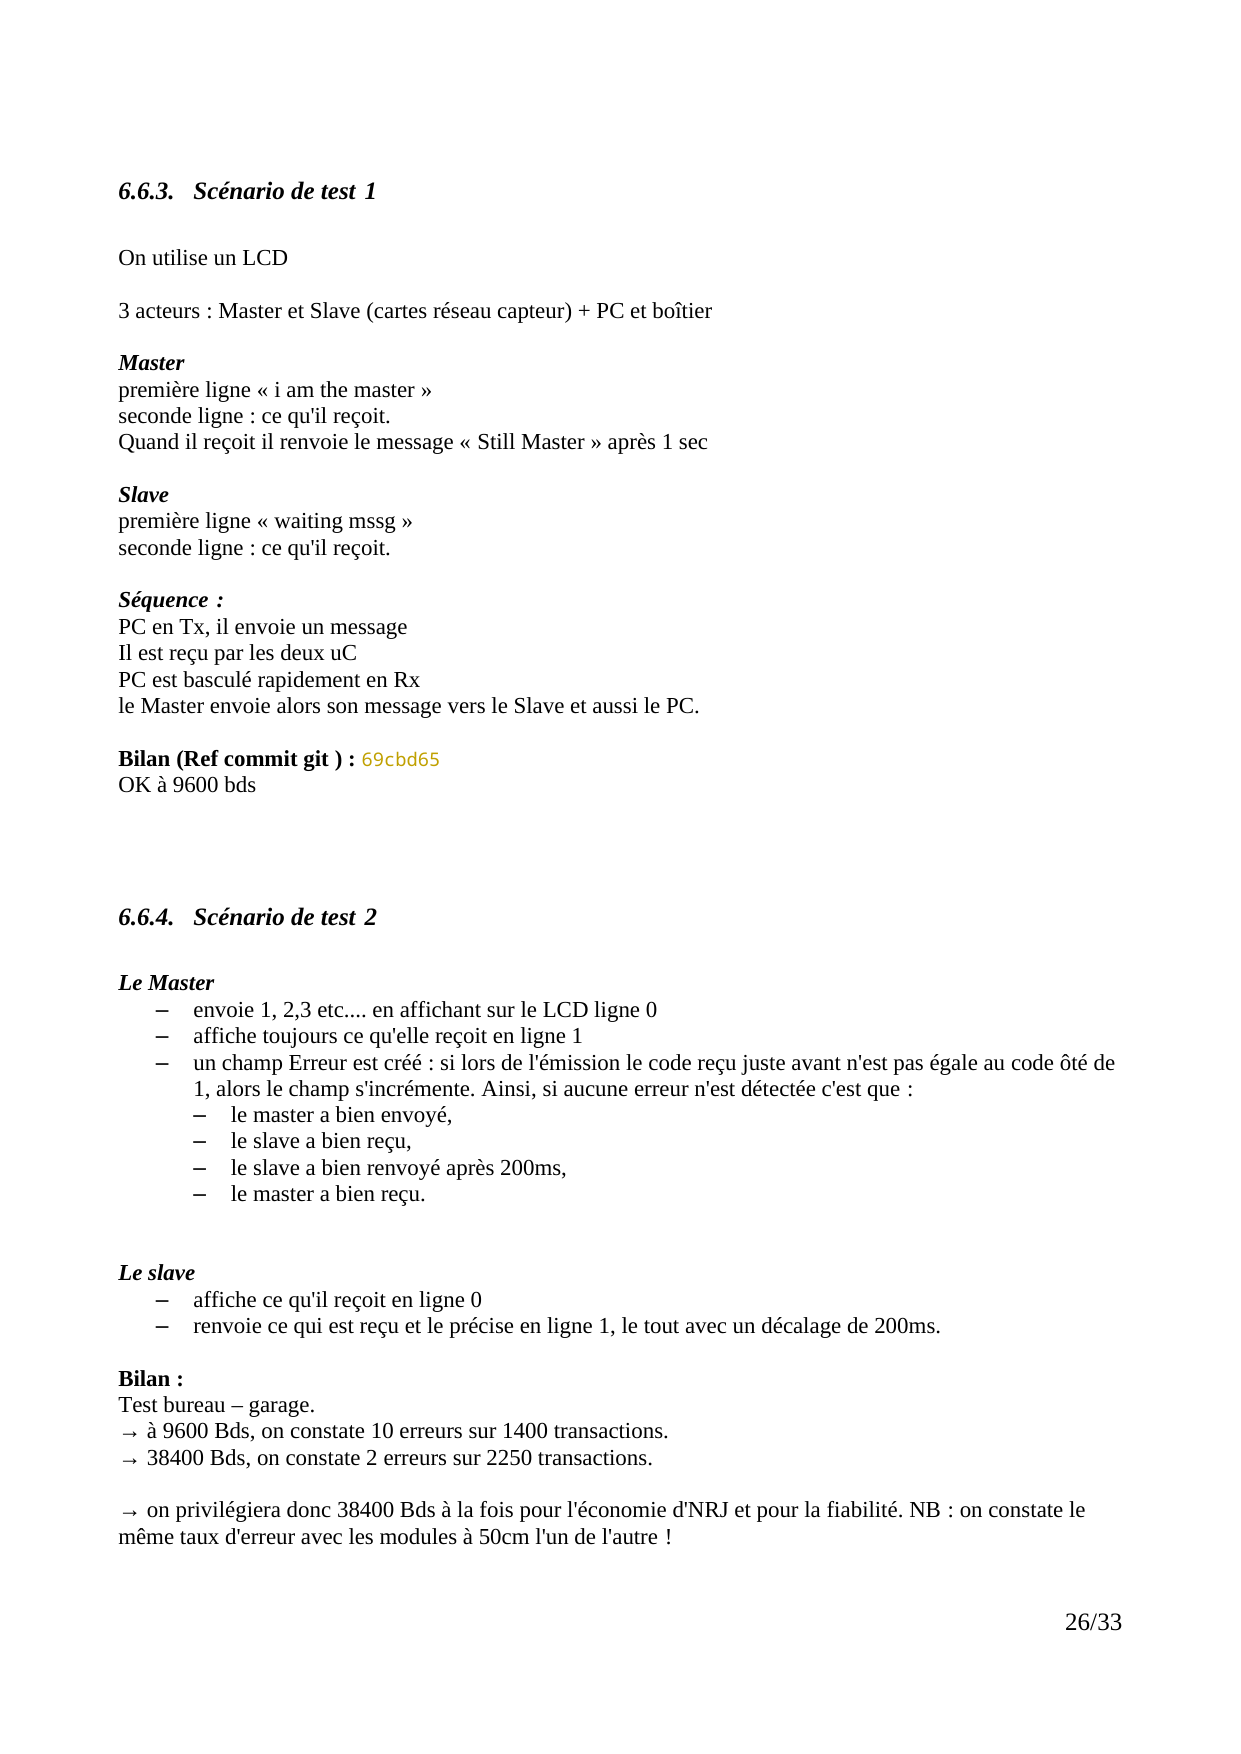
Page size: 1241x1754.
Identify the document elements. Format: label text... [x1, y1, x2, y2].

text le Master envoie alors son message vers le Slave et aussi le PC. [118, 692, 1122, 718]
text seconde ligne : ce qu'il reçoit. [118, 534, 1122, 560]
list renvoie ce qui est reçu et le précise en ligne 1, le tout avec un décalage de 200ms. [156, 1312, 1122, 1338]
subtitle Scénario de test 2 [118, 902, 1122, 931]
text PC est basculé rapidement en Rx [118, 666, 1122, 692]
text On utilise un LCD [118, 244, 1122, 270]
list le master a bien envoyé, [193, 1101, 1122, 1128]
list le master a bien reçu. [193, 1180, 1122, 1207]
text → on privilégiera donc 38400 Bds à la fois pour l'économie d'NRJ et pour la fiabilité. NB : on constate le même taux d'erreur avec les modules à 50cm l'un de l'autre ! [118, 1497, 1122, 1549]
text Bilan (Ref commit git ) : 69cbd65 [118, 745, 1122, 771]
text PC en Tx, il envoie un message [118, 613, 1122, 639]
text Séquence : [118, 587, 1122, 613]
list le slave a bien renvoyé après 200ms, [193, 1154, 1122, 1180]
text Le Master [118, 969, 1122, 996]
text Il est reçu par les deux uC [118, 639, 1122, 666]
text Bilan : [118, 1365, 1122, 1391]
text → à 9600 Bds, on constate 10 erreurs sur 1400 transactions. [118, 1417, 1122, 1444]
text → 38400 Bds, on constate 2 erreurs sur 2250 transactions. [118, 1444, 1122, 1470]
text Le slave [118, 1259, 1122, 1286]
text Quand il reçoit il renvoie le message « Still Master » après 1 sec [118, 428, 1122, 455]
text Slave [118, 481, 1122, 507]
subtitle Scénario de test 1 [118, 176, 1122, 205]
list le slave a bien reçu, [193, 1128, 1122, 1154]
text Master [118, 349, 1122, 376]
text OK à 9600 bds [118, 771, 1122, 798]
text 3 acteurs : Master et Slave (cartes réseau capteur) + PC et boîtier [118, 297, 1122, 323]
text première ligne « waiting mssg » [118, 507, 1122, 534]
text Test bureau – garage. [118, 1391, 1122, 1417]
text première ligne « i am the master » [118, 376, 1122, 402]
list affiche ce qu'il reçoit en ligne 0 [156, 1286, 1122, 1312]
list envoie 1, 2,3 etc.... en affichant sur le LCD ligne 0 [156, 996, 1122, 1022]
text seconde ligne : ce qu'il reçoit. [118, 402, 1122, 428]
list un champ Erreur est créé : si lors de l'émission le code reçu juste avant n'est pas égale au code ôté de 1, alors le champ s'incrémente. Ainsi, si aucune erreur n'est détectée c'est que : [156, 1048, 1122, 1101]
list affiche toujours ce qu'elle reçoit en ligne 1 [156, 1022, 1122, 1048]
